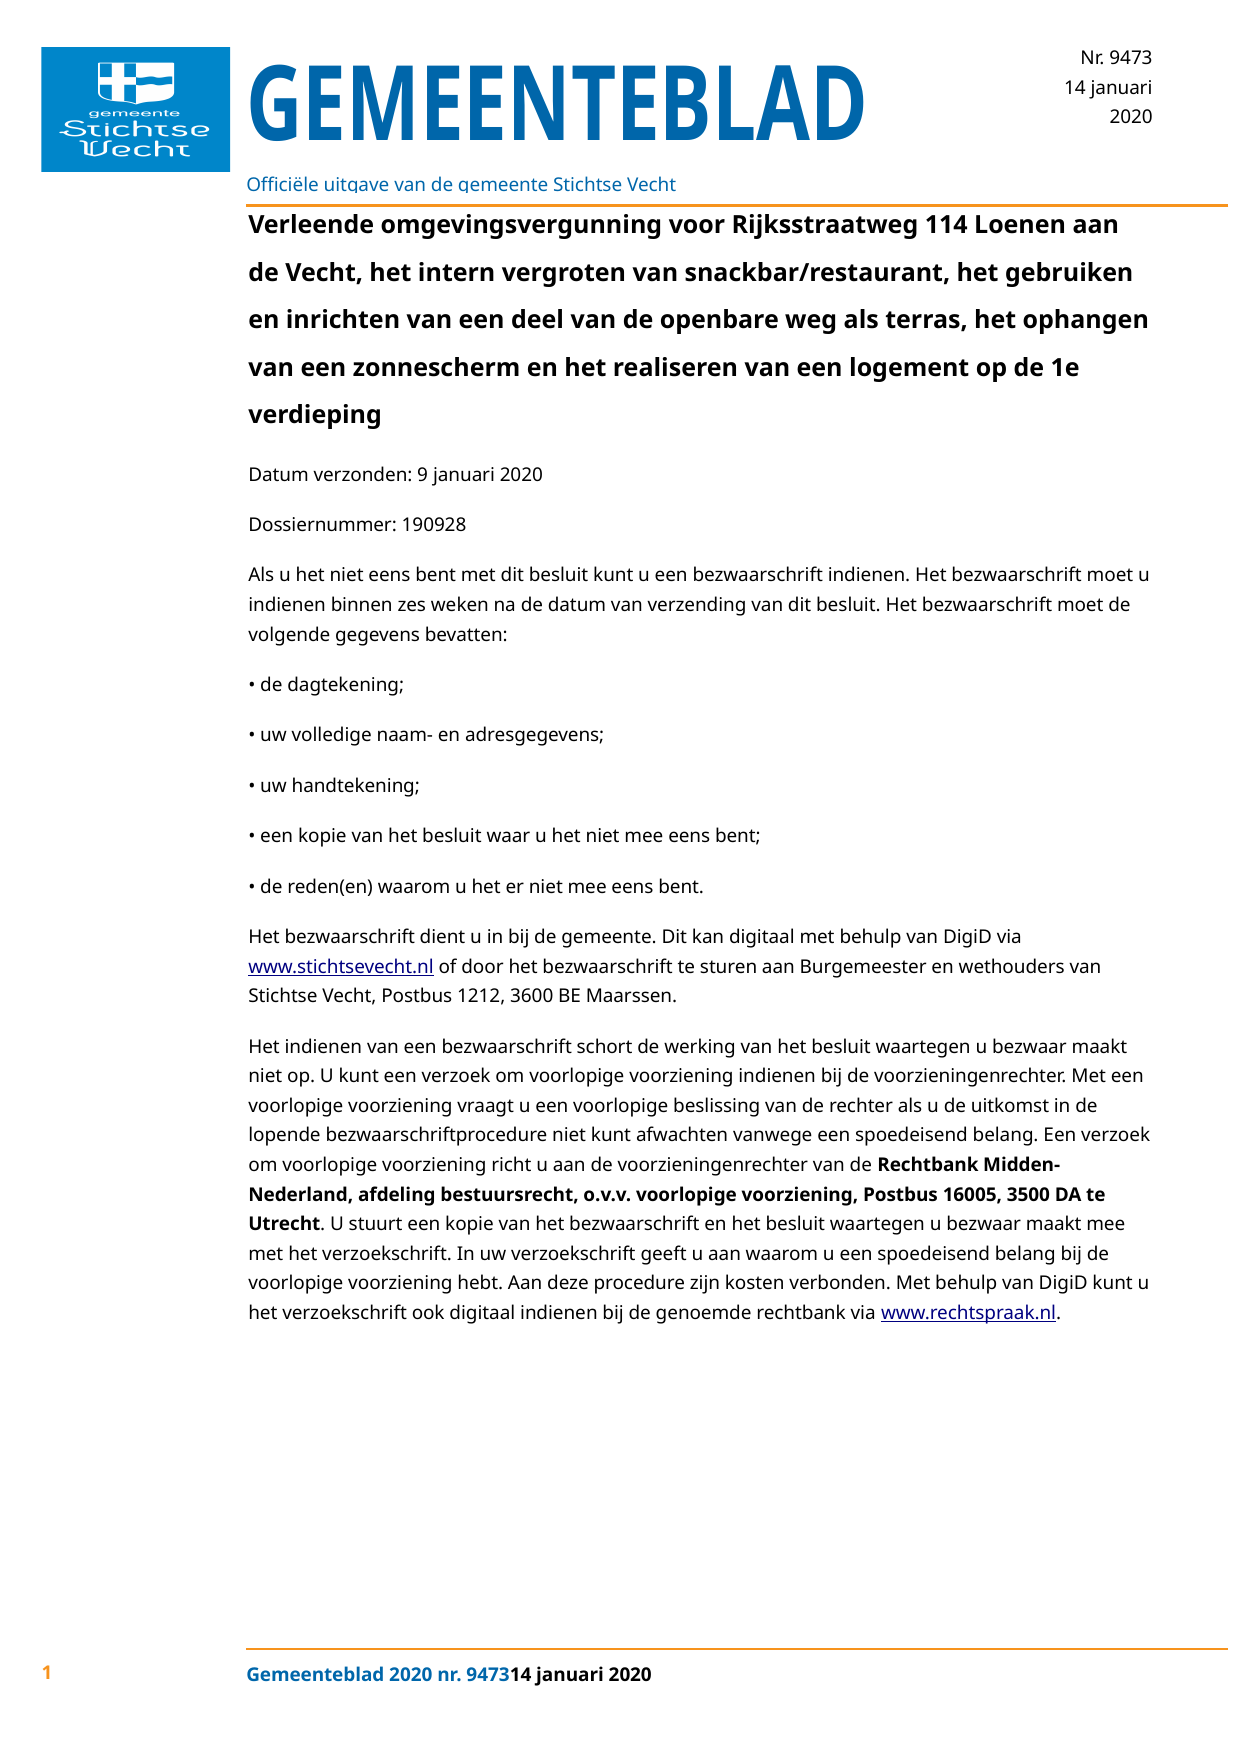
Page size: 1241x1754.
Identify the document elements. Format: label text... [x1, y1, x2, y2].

text Als u het niet eens bent met dit besluit kunt u een bezwaarschrift indienen. Het bezwaarschrift moet u indienen binnen zes weken na de datum van verzending van dit besluit. Het bezwaarschrift moet de volgende gegevens bevatten: [248, 562, 1152, 646]
text Dossiernummer: 190928 [248, 511, 1152, 537]
text • de reden(en) waarom u het er niet mee eens bent. [248, 873, 1152, 898]
text • uw volledige naam- en adresgegevens; [248, 722, 1152, 747]
text • een kopie van het besluit waar u het niet mee eens bent; [248, 822, 1152, 848]
text • uw handtekening; [248, 772, 1152, 798]
text Het bezwaarschrift dient u in bij de gemeente. Dit kan digitaal met behulp van DigiD via www.stichtsevecht.nl of door het bezwaarschrift te sturen aan Burgemeester en wethouders van Stichtse Vecht, Postbus 1212, 3600 BE Maarssen. [248, 923, 1152, 1008]
picture [99, 63, 135, 101]
text Het indienen van een bezwaarschrift schort de werking van het besluit waartegen u bezwaar maakt niet op. U kunt een verzoek om voorlopige voorziening indienen bij de voorzieningenrechter. Met een voorlopige voorziening vraagt u een voorlopige beslissing van de rechter als u de uitkomst in de lopende bezwaarschriftprocedure niet kunt afwachten vanwege een spoedeisend belang. Een verzoek om voorlopige voorziening richt u aan de voorzieningenrechter van de Rechtbank Midden-Nederland, afdeling bestuursrecht, o.v.v. voorlopige voorziening, Postbus 16005, 3500 DA te Utrecht. U stuurt een kopie van het bezwaarschrift en het besluit waartegen u bezwaar maakt mee met het verzoekschrift. In uw verzoekschrift geeft u aan waarom u een spoedeisend belang bij de voorlopige voorziening hebt. Aan deze procedure zijn kosten verbonden. Met behulp van DigiD kunt u het verzoekschrift ook digitaal indienen bij de genoemde rechtbank via www.rechtspraak.nl. [248, 1033, 1152, 1325]
text • de dagtekening; [248, 671, 1152, 697]
text Verleende omgevingsvergunning voor Rijksstraatweg 114 Loenen aan de Vecht, het intern vergroten van snackbar/restaurant, het gebruiken en inrichten van een deel van de openbare weg als terras, het ophangen van een zonnescherm en het realiseren van een logement op de 1e verdieping [248, 207, 1152, 431]
text Datum verzonden: 9 januari 2020 [248, 461, 1152, 486]
picture [137, 63, 174, 103]
